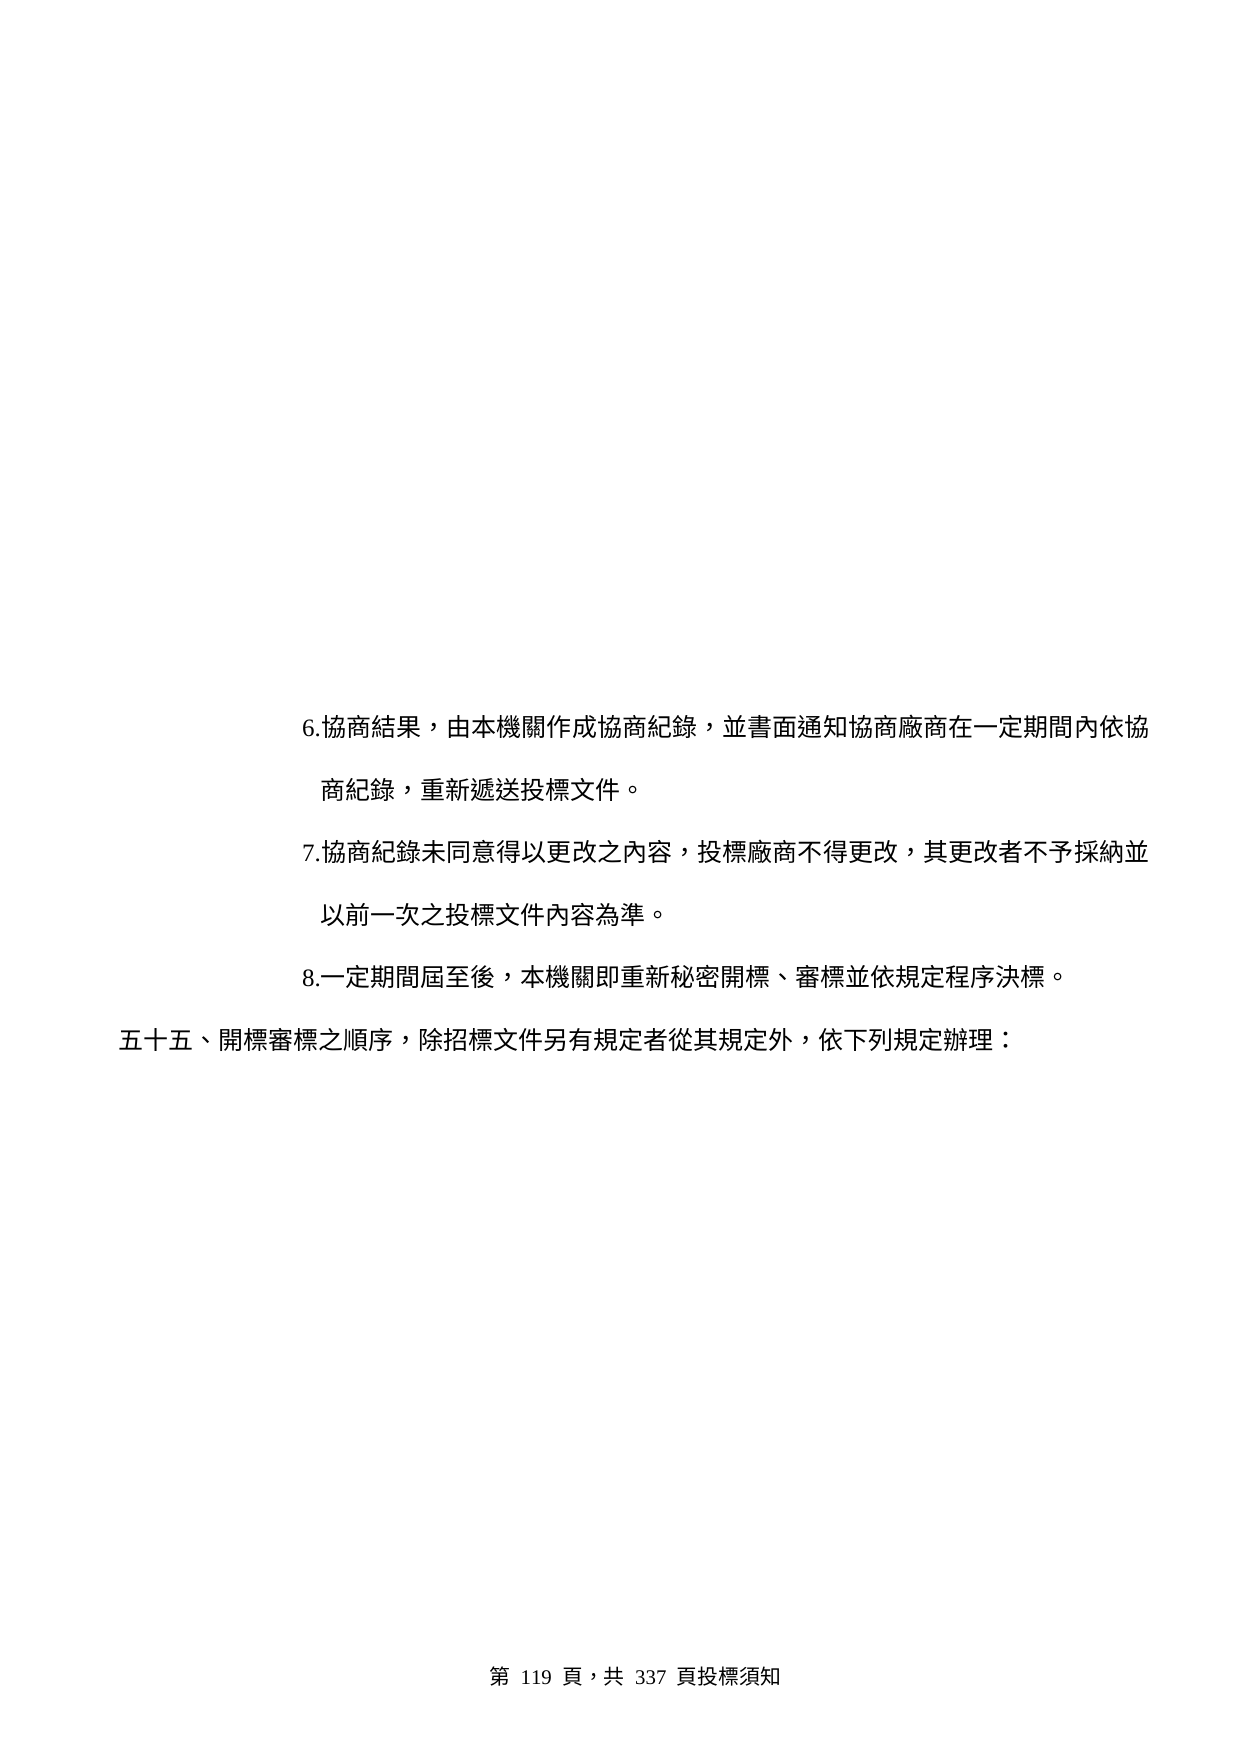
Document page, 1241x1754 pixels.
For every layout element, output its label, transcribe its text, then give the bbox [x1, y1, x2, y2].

text 6.協商結果，由本機關作成協商紀錄，並書面通知協商廠商在一定期間內依協商紀錄，重新遞送投標文件。 [302, 684, 1152, 809]
text 7.協商紀錄未同意得以更改之內容，投標廠商不得更改，其更改者不予採納並以前一次之投標文件內容為準。 [302, 809, 1152, 934]
text 五十五、開標審標之順序，除招標文件另有規定者從其規定外，依下列規定辦理： [118, 997, 1152, 1059]
text 8.一定期間屆至後，本機關即重新秘密開標、審標並依規定程序決標。 [302, 934, 1152, 997]
